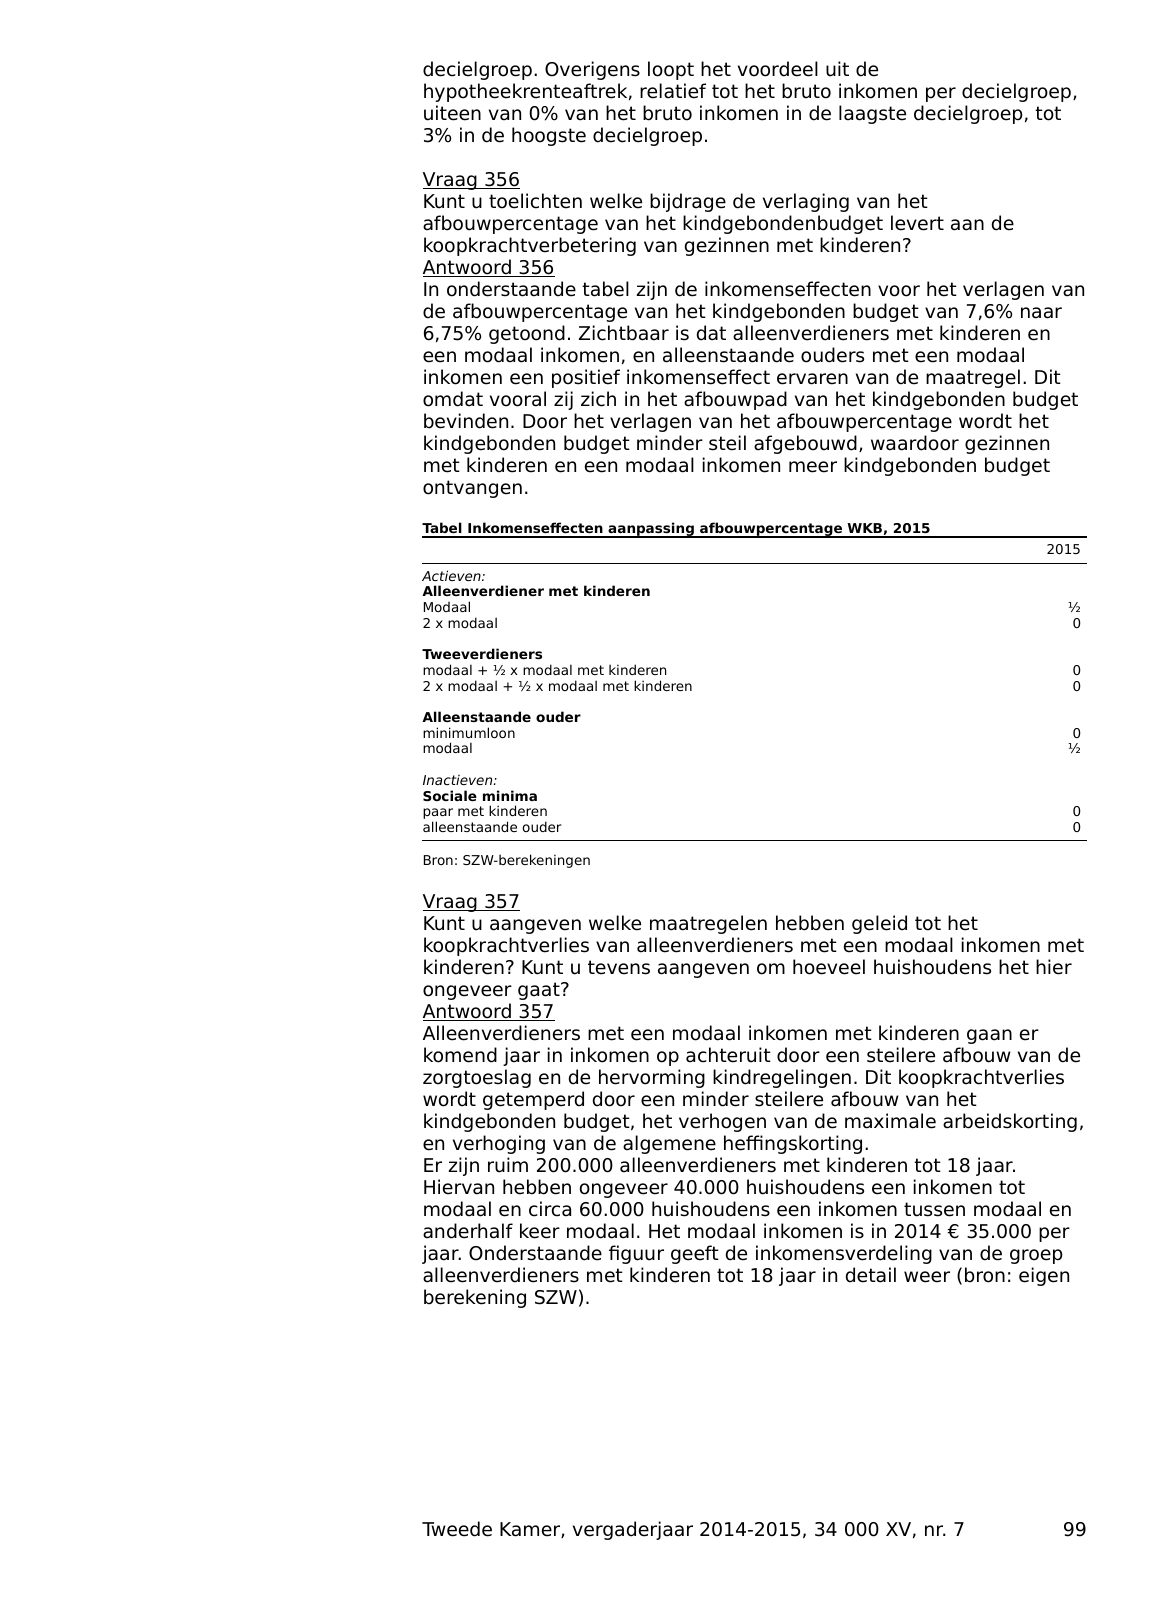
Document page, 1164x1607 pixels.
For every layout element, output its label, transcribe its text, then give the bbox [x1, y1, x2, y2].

table_cell [422, 757, 754, 773]
table_cell 2 x modaal [422, 616, 754, 631]
table_cell Bron: SZW-berekeningen [422, 841, 1087, 869]
table_cell [754, 694, 1087, 710]
table_cell [422, 694, 754, 710]
table_cell 2 x modaal + ½ x modaal met kinderen [422, 679, 754, 694]
text Alleenverdieners met een modaal inkomen met kinderen gaan er komend jaar in inkomen op achteruit door een steilere afbouw van de zorgtoeslag en de hervorming kindregelingen. Dit koopkrachtverlies wordt getemperd door een minder steilere afbouw van het kindgebonden budget, het verhogen van de maximale arbeidskorting, en verhoging van de algemene heffingskorting. [422, 1023, 1087, 1155]
table_cell Alleenstaande ouder [422, 710, 754, 726]
table_cell [754, 564, 1087, 584]
table_cell paar met kinderen [422, 804, 754, 820]
table_cell [754, 757, 1087, 773]
table_cell 0 [754, 804, 1087, 820]
table_cell 0 [754, 663, 1087, 678]
table_cell minimumloon [422, 726, 754, 741]
table_cell [754, 710, 1087, 726]
text Vraag 356 [422, 169, 1087, 191]
table_cell modaal [422, 741, 754, 757]
table_cell alleenstaande ouder [422, 820, 754, 840]
table_cell [754, 773, 1087, 788]
text Er zijn ruim 200.000 alleenverdieners met kinderen tot 18 jaar. Hiervan hebben ongeveer 40.000 huishoudens een inkomen tot modaal en circa 60.000 huishoudens een inkomen tussen modaal en anderhalf keer modaal. Het modaal inkomen is in 2014 € 35.000 per jaar. Onderstaande figuur geeft de inkomensverdeling van de groep alleenverdieners met kinderen tot 18 jaar in detail weer (bron: eigen berekening SZW). [422, 1155, 1087, 1309]
table_cell Modaal [422, 600, 754, 616]
table_cell 0 [754, 820, 1087, 840]
table_cell Actieven: [422, 564, 754, 584]
table_cell Alleenverdiener met kinderen [422, 584, 754, 600]
table_cell [754, 584, 1087, 600]
table_cell [754, 631, 1087, 647]
table_cell [422, 631, 754, 647]
table_cell [754, 647, 1087, 663]
table_cell 0 [754, 616, 1087, 631]
table_cell ½ [754, 600, 1087, 616]
text In onderstaande tabel zijn de inkomenseffecten voor het verlagen van de afbouwpercentage van het kindgebonden budget van 7,6% naar 6,75% getoond. Zichtbaar is dat alleenverdieners met kinderen en een modaal inkomen, en alleenstaande ouders met een modaal inkomen een positief inkomenseffect ervaren van de maatregel. Dit omdat vooral zij zich in het afbouwpad van het kindgebonden budget bevinden. Door het verlagen van het afbouwpercentage wordt het kindgebonden budget minder steil afgebouwd, waardoor gezinnen met kinderen en een modaal inkomen meer kindgebonden budget ontvangen. [422, 279, 1087, 499]
table_cell Tweeverdieners [422, 647, 754, 663]
table_cell Inactieven: [422, 773, 754, 788]
text decielgroep. Overigens loopt het voordeel uit de hypotheekrenteaftrek, relatief tot het bruto inkomen per decielgroep, uiteen van 0% van het bruto inkomen in de laagste decielgroep, tot 3% in de hoogste decielgroep. [422, 59, 1087, 147]
table_cell [754, 789, 1087, 804]
table_cell [422, 538, 754, 563]
text Antwoord 356 [422, 257, 1087, 279]
table_cell 0 [754, 679, 1087, 694]
table_cell 0 [754, 726, 1087, 741]
text Antwoord 357 [422, 1001, 1087, 1023]
table_cell modaal + ½ x modaal met kinderen [422, 663, 754, 678]
table_cell 2015 [754, 538, 1087, 563]
text Kunt u aangeven welke maatregelen hebben geleid tot het koopkrachtverlies van alleenverdieners met een modaal inkomen met kinderen? Kunt u tevens aangeven om hoeveel huishoudens het hier ongeveer gaat? [422, 913, 1087, 1001]
text Kunt u toelichten welke bijdrage de verlaging van het afbouwpercentage van het kindgebondenbudget levert aan de koopkrachtverbetering van gezinnen met kinderen? [422, 191, 1087, 257]
text Vraag 357 [422, 891, 1087, 913]
table_cell Sociale minima [422, 789, 754, 804]
table_header Tabel Inkomenseffecten aanpassing afbouwpercentage WKB, 2015 [422, 521, 1087, 536]
table_cell ½ [754, 741, 1087, 757]
